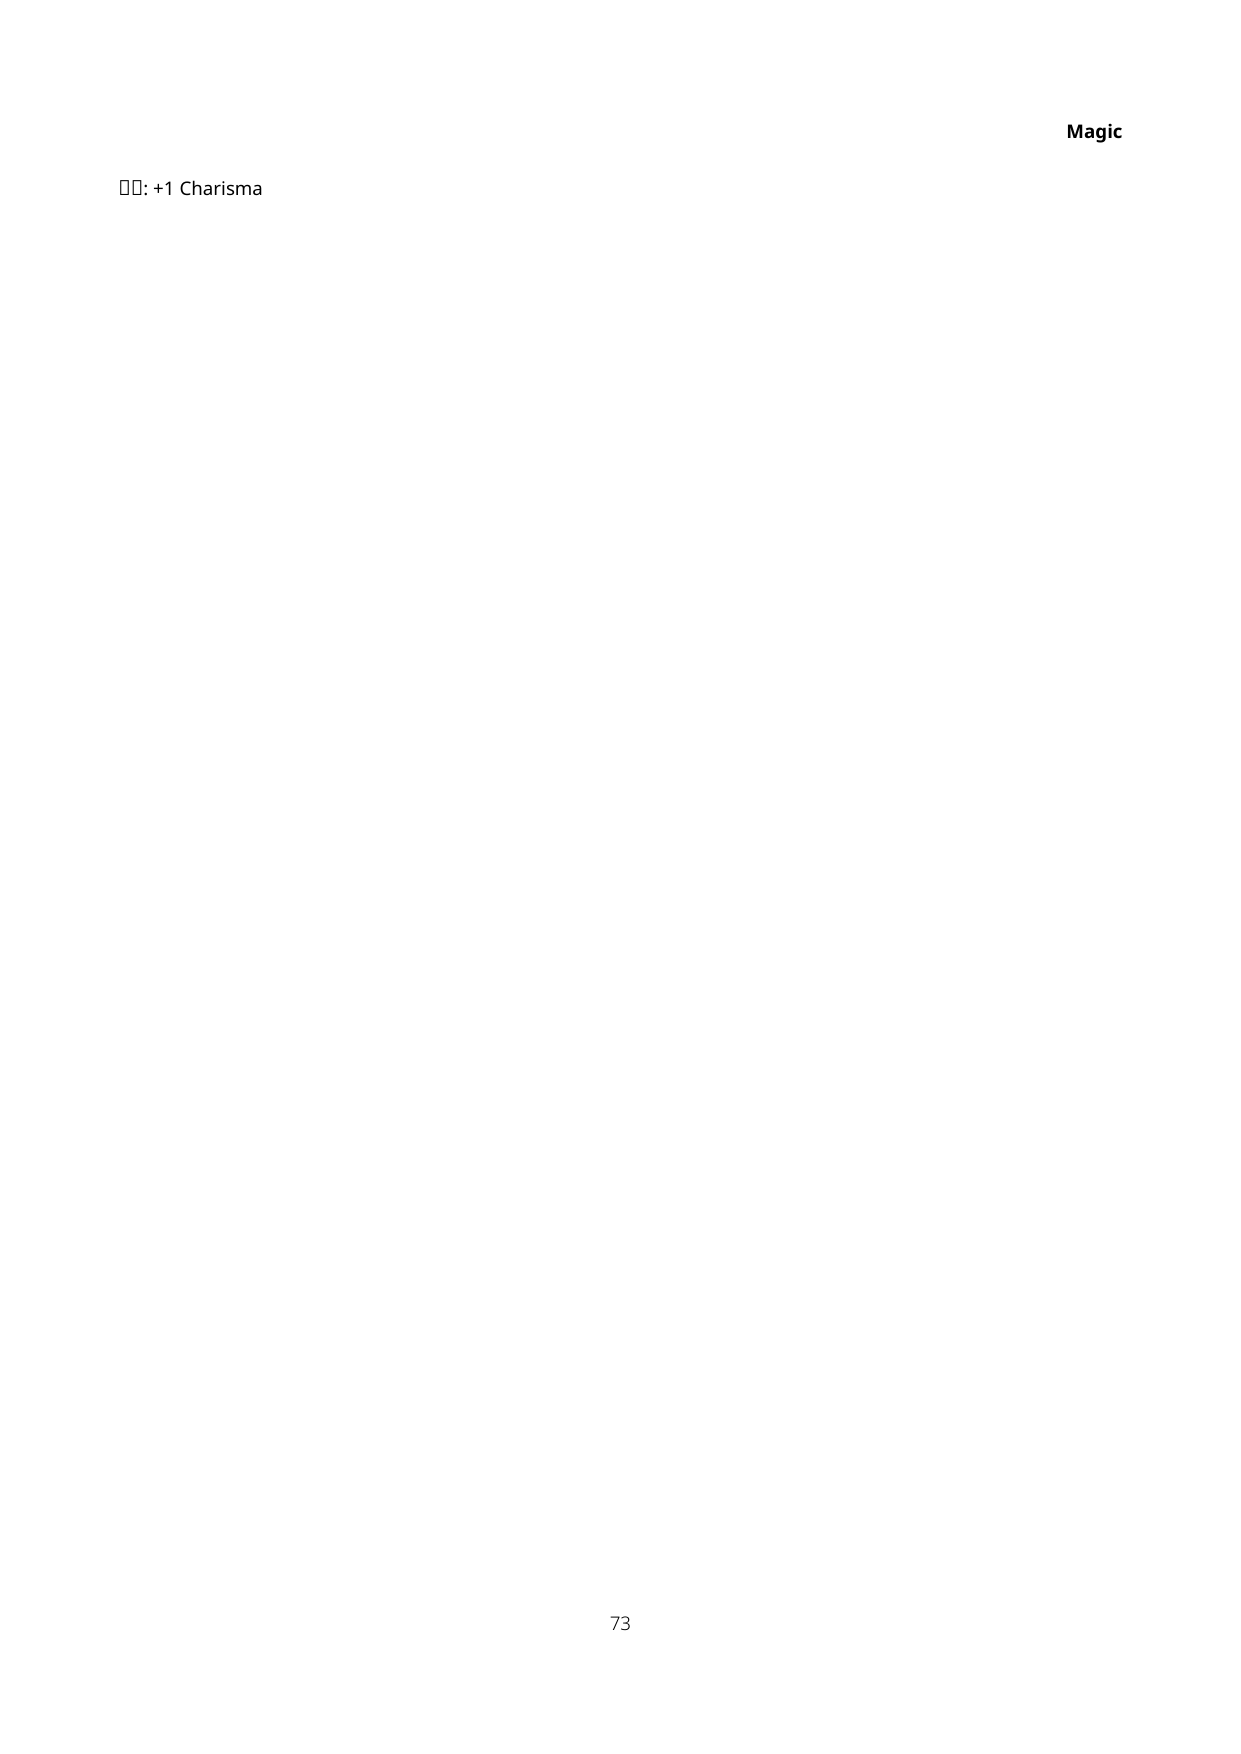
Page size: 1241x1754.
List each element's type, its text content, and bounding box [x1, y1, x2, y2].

text : +1 Charisma [118, 173, 605, 202]
